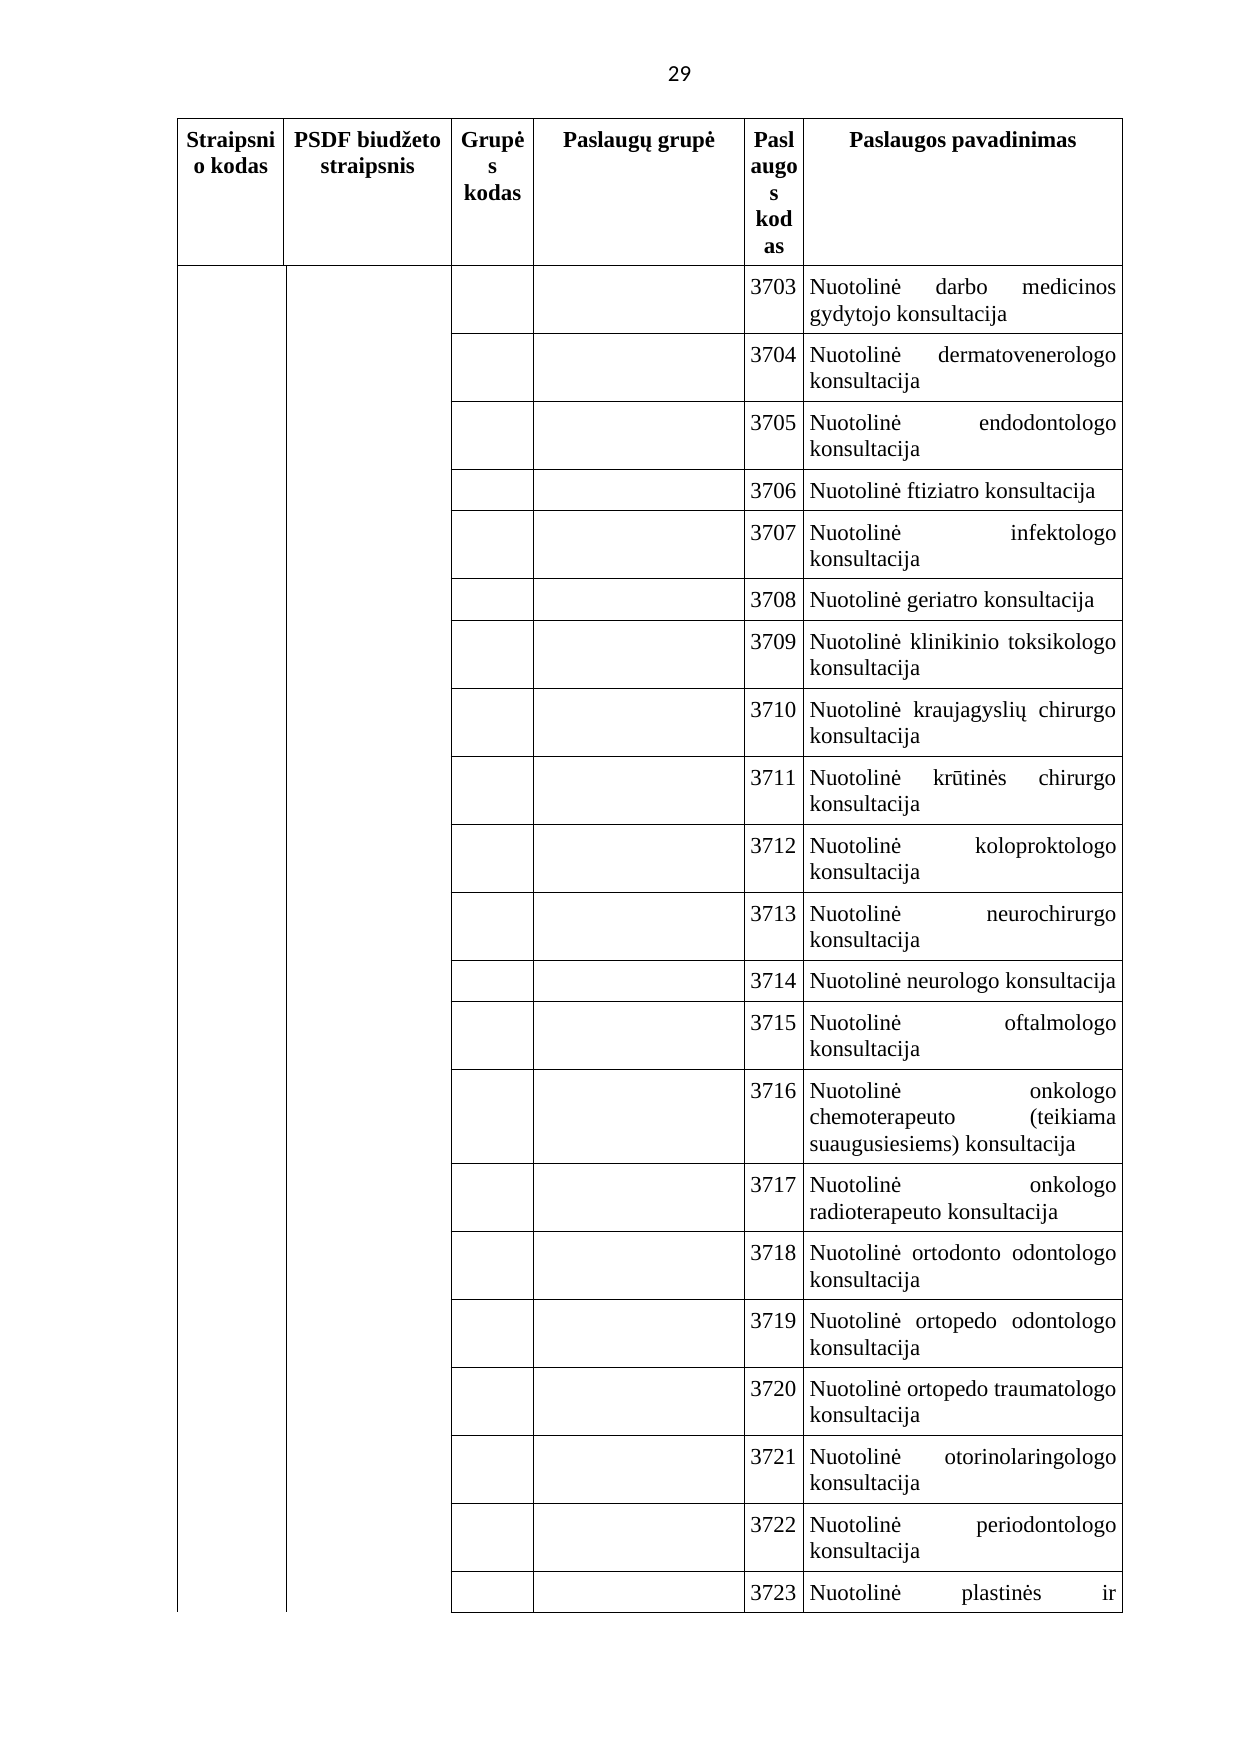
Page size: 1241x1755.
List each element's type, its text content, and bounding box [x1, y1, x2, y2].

table_cell [452, 1572, 533, 1612]
table_cell [178, 510, 286, 578]
table_cell [534, 1232, 744, 1299]
table_cell [534, 1368, 744, 1435]
table_cell Nuotolinė kraujagyslių chirurgo konsultacija [804, 689, 1122, 756]
table_cell 3708 [745, 579, 803, 620]
table_cell [178, 960, 286, 1001]
table_cell Nuotolinė plastinės ir [804, 1572, 1122, 1612]
table_header PSDF biudžeto straipsnis [284, 119, 451, 265]
table_cell [452, 961, 533, 1001]
table_cell [534, 1070, 744, 1163]
table_cell [287, 620, 451, 688]
table_cell [287, 1299, 451, 1367]
table_cell Nuotolinė ortopedo odontologo konsultacija [804, 1300, 1122, 1367]
table_cell 3711 [745, 757, 803, 824]
table_cell [287, 1435, 451, 1503]
table_cell [178, 1299, 286, 1367]
table_cell [534, 961, 744, 1001]
table_cell 3723 [745, 1572, 803, 1612]
table_cell 3713 [745, 893, 803, 959]
table_cell 3703 [745, 266, 803, 333]
table_cell [178, 892, 286, 959]
table_cell [178, 1231, 286, 1299]
table_cell Nuotolinė ortodonto odontologo konsultacija [804, 1232, 1122, 1299]
table_cell [534, 825, 744, 892]
table_cell [534, 511, 744, 578]
table_cell 3707 [745, 511, 803, 578]
table_cell Nuotolinė klinikinio toksikologo konsultacija [804, 621, 1122, 688]
table_cell 3719 [745, 1300, 803, 1367]
table_cell Nuotolinė infektologo konsultacija [804, 511, 1122, 578]
table_cell Nuotolinė otorinolaringologo konsultacija [804, 1436, 1122, 1503]
table_cell [178, 401, 286, 469]
table_cell [287, 892, 451, 959]
table_cell [178, 1069, 286, 1163]
table_cell Nuotolinė krūtinės chirurgo konsultacija [804, 757, 1122, 824]
table_cell [178, 1571, 286, 1612]
table_cell [287, 266, 451, 333]
table_cell 3704 [745, 334, 803, 401]
table_cell Nuotolinė onkologo chemoterapeuto (teikiama suaugusiesiems) konsultacija [804, 1070, 1122, 1163]
table_cell [178, 756, 286, 824]
table_cell [534, 1572, 744, 1612]
table_cell [534, 1436, 744, 1503]
table_cell Nuotolinė geriatro konsultacija [804, 579, 1122, 620]
table_cell Nuotolinė koloproktologo konsultacija [804, 825, 1122, 892]
table_cell [287, 688, 451, 756]
table_cell [534, 1002, 744, 1069]
table_cell [452, 825, 533, 892]
table_header Paslaugų grupė [534, 119, 744, 265]
table_cell [287, 469, 451, 510]
table_cell [287, 1163, 451, 1231]
table_cell [287, 1571, 451, 1612]
table_cell [534, 470, 744, 510]
table_cell 3714 [745, 961, 803, 1001]
table_cell [452, 1070, 533, 1163]
table_cell [452, 757, 533, 824]
table_cell [534, 689, 744, 756]
table_cell [452, 1436, 533, 1503]
table_cell [452, 621, 533, 688]
table_cell [534, 621, 744, 688]
table_cell [452, 470, 533, 510]
table_cell [534, 1300, 744, 1367]
table_cell [178, 688, 286, 756]
table_cell [178, 824, 286, 892]
table_header Paslaugos pavadinimas [804, 119, 1122, 265]
table_cell 3721 [745, 1436, 803, 1503]
table_cell [178, 1367, 286, 1435]
table_cell [534, 579, 744, 620]
table_cell [452, 579, 533, 620]
table_cell [452, 402, 533, 469]
table_cell 3712 [745, 825, 803, 892]
table_cell [534, 893, 744, 959]
table_cell [452, 1232, 533, 1299]
table_cell [178, 333, 286, 401]
table_cell [452, 893, 533, 959]
table_cell [287, 960, 451, 1001]
table_cell 3710 [745, 689, 803, 756]
table_cell [287, 824, 451, 892]
table_cell [452, 1164, 533, 1231]
table_cell Nuotolinė neurochirurgo konsultacija [804, 893, 1122, 959]
table_cell [287, 1231, 451, 1299]
table_cell Nuotolinė ftiziatro konsultacija [804, 470, 1122, 510]
table_cell [534, 757, 744, 824]
table_cell Nuotolinė oftalmologo konsultacija [804, 1002, 1122, 1069]
table_cell Nuotolinė darbo medicinos gydytojo konsultacija [804, 266, 1122, 333]
table_cell Nuotolinė endodontologo konsultacija [804, 402, 1122, 469]
table_cell [287, 1001, 451, 1069]
table_cell [178, 266, 286, 333]
table_cell [452, 1368, 533, 1435]
table_cell [178, 1503, 286, 1571]
table_cell 3720 [745, 1368, 803, 1435]
table_header Straipsnio kodas [178, 119, 283, 265]
table_cell [287, 510, 451, 578]
table_cell 3716 [745, 1070, 803, 1163]
table_cell Nuotolinė periodontologo konsultacija [804, 1504, 1122, 1571]
table_cell [534, 402, 744, 469]
table_cell [178, 620, 286, 688]
table_cell 3705 [745, 402, 803, 469]
table_cell 3715 [745, 1002, 803, 1069]
table_cell 3709 [745, 621, 803, 688]
table_cell Nuotolinė onkologo radioterapeuto konsultacija [804, 1164, 1122, 1231]
table_cell [178, 1435, 286, 1503]
table_cell [287, 401, 451, 469]
table_cell [452, 334, 533, 401]
table_cell [287, 1367, 451, 1435]
table_cell [178, 578, 286, 620]
table_cell [287, 1069, 451, 1163]
table_cell [452, 266, 533, 333]
table_cell [534, 334, 744, 401]
table_cell 3706 [745, 470, 803, 510]
table_cell 3722 [745, 1504, 803, 1571]
table_cell [178, 1001, 286, 1069]
table_cell [287, 333, 451, 401]
table_cell [287, 756, 451, 824]
table_cell [452, 511, 533, 578]
table_cell [534, 1504, 744, 1571]
table_cell [178, 1163, 286, 1231]
table_cell [452, 1300, 533, 1367]
table_cell [452, 1504, 533, 1571]
table_cell Nuotolinė ortopedo traumatologo konsultacija [804, 1368, 1122, 1435]
table_cell Nuotolinė neurologo konsultacija [804, 961, 1122, 1001]
table_cell [452, 689, 533, 756]
table_cell [452, 1002, 533, 1069]
table_cell 3718 [745, 1232, 803, 1299]
table_cell [287, 578, 451, 620]
table_cell [534, 1164, 744, 1231]
table_header Paslaugos kodas [745, 119, 803, 265]
table_cell [534, 266, 744, 333]
table_cell 3717 [745, 1164, 803, 1231]
table_header Grupės kodas [452, 119, 533, 265]
table_cell Nuotolinė dermatovenerologo konsultacija [804, 334, 1122, 401]
table_cell [287, 1503, 451, 1571]
table_cell [178, 469, 286, 510]
